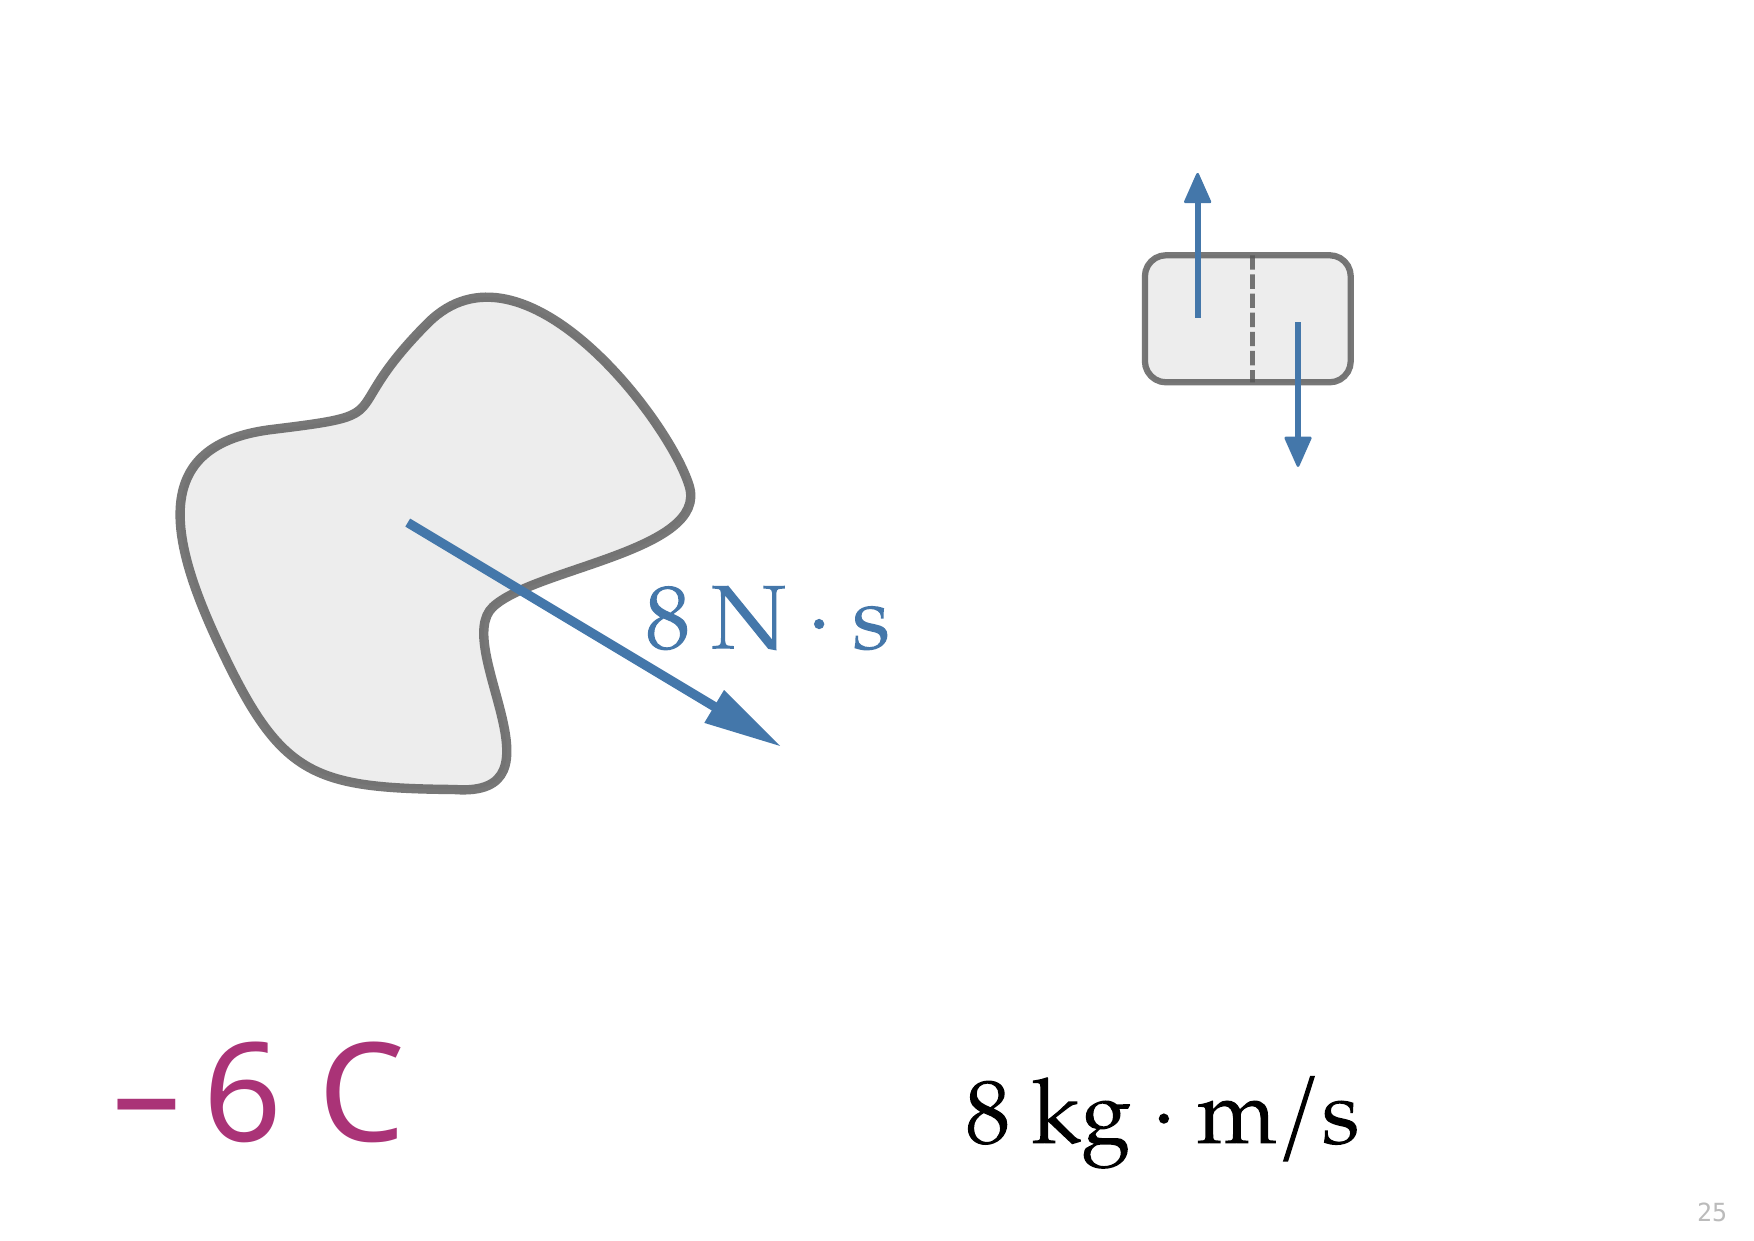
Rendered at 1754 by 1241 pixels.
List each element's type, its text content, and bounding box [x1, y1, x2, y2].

text_box [1282, 1075, 1316, 1162]
text_box [1158, 1113, 1170, 1124]
text_box – 6 C [97, 986, 414, 1139]
text_box [1083, 1100, 1131, 1169]
text_box [1144, 255, 1351, 383]
text_box [647, 585, 688, 651]
text_box [180, 297, 691, 790]
text_box [854, 605, 888, 651]
text_box [813, 618, 825, 630]
text_box [1323, 1100, 1357, 1146]
text_box [1197, 1100, 1276, 1144]
text_box [967, 1080, 1008, 1146]
text_box [1032, 1077, 1081, 1145]
text_box [712, 585, 785, 651]
